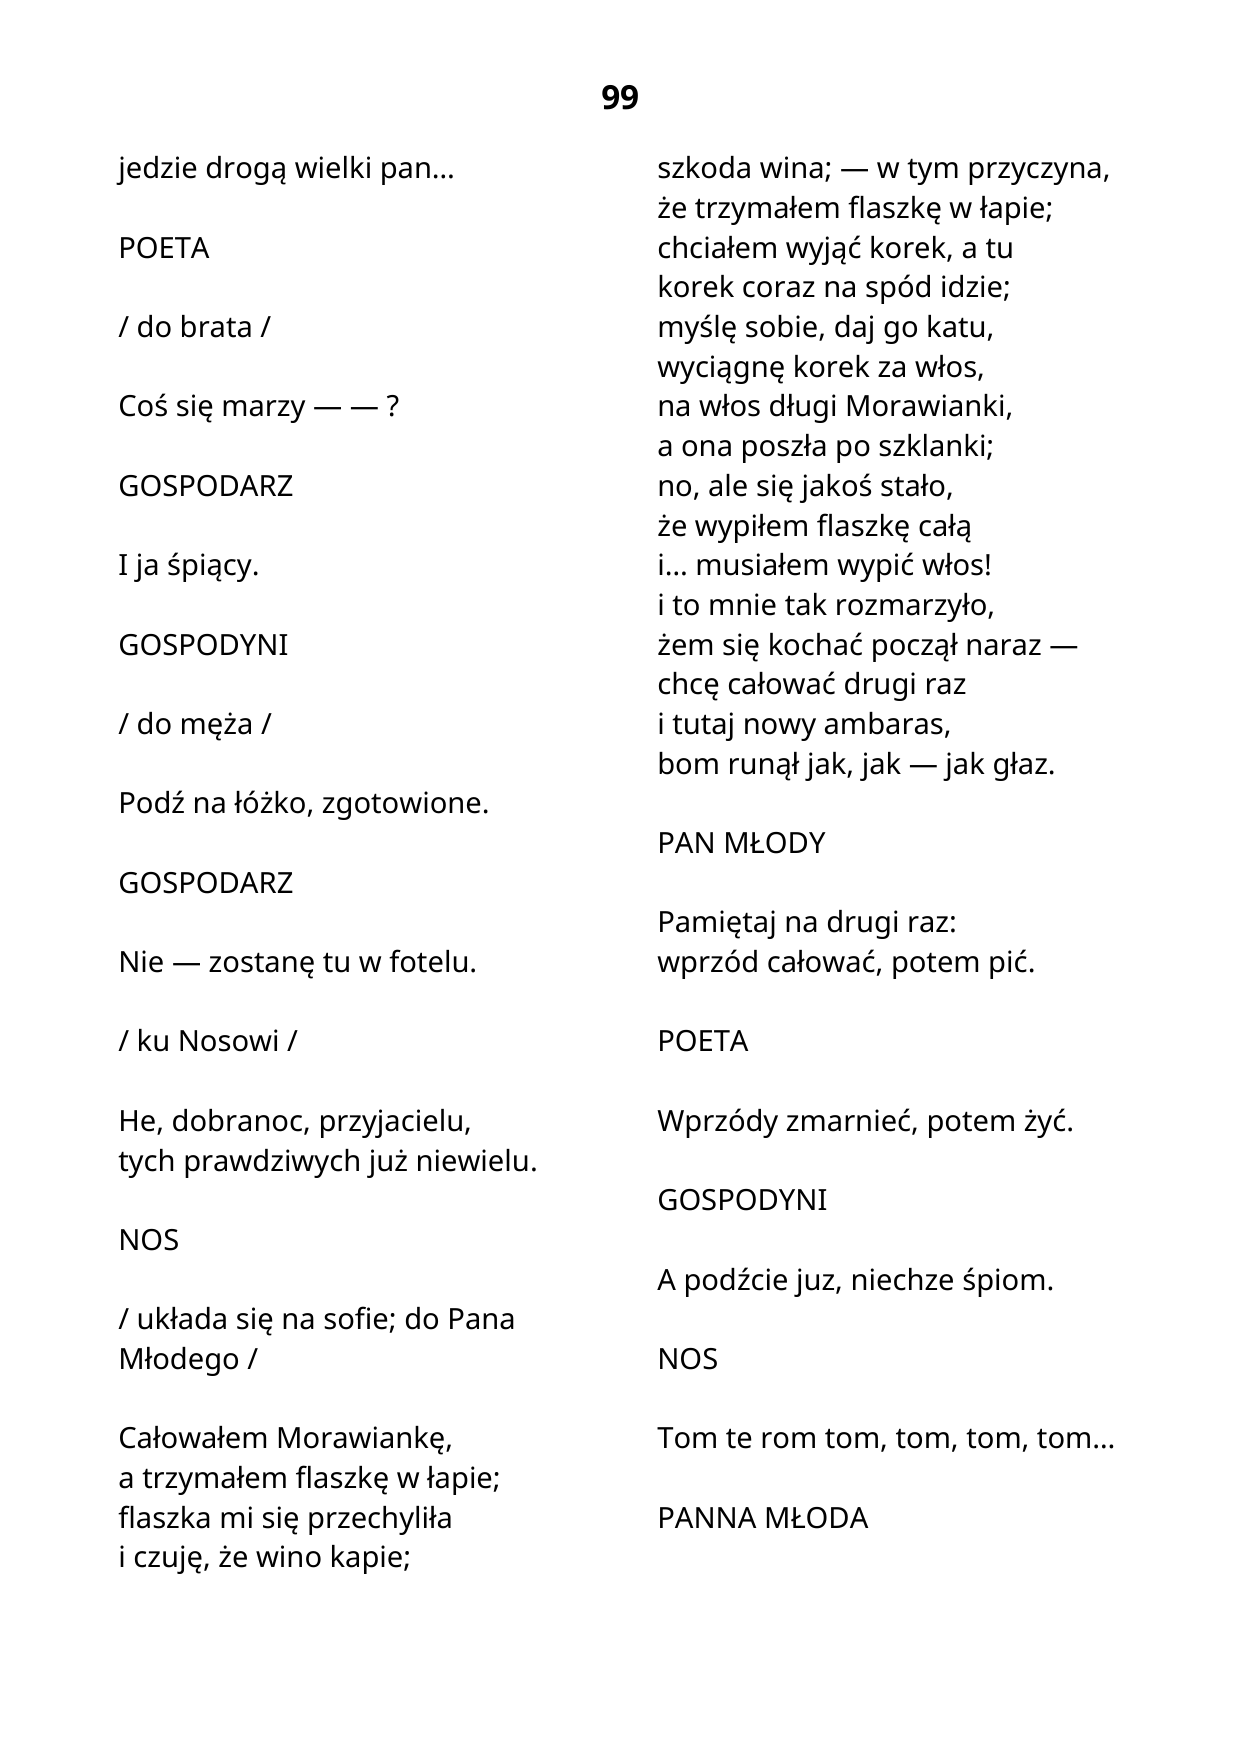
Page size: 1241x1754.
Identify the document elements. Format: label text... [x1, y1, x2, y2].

text że wypiłem flaszkę całą [657, 505, 1122, 544]
text chciałem wyjąć korek, a tu [657, 227, 1122, 267]
text POETA [118, 227, 583, 267]
text tych prawdziwych już niewielu. [118, 1140, 583, 1179]
text na włos długi Morawianki, [657, 386, 1122, 425]
text A podźcie juz, niechze śpiom. [657, 1259, 1122, 1298]
text Tom te rom tom, tom, tom, tom… [657, 1418, 1122, 1457]
text PANNA MŁODA [657, 1497, 1122, 1537]
text myślę sobie, daj go katu, [657, 306, 1122, 346]
text no, ale się jakoś stało, [657, 465, 1122, 505]
text flaszka mi się przechyliła [118, 1497, 583, 1537]
text Całowałem Morawiankę, [118, 1418, 583, 1457]
text chcę całować drugi raz [657, 663, 1122, 703]
text GOSPODYNI [657, 1179, 1122, 1219]
text / układa się na sofie; do Pana Młodego / [118, 1298, 583, 1378]
text Wprzódy zmarnieć, potem żyć. [657, 1100, 1122, 1140]
text / do brata / [118, 306, 583, 346]
text I ja śpiący. [118, 544, 583, 584]
text żem się kochać począł naraz — [657, 624, 1122, 663]
text / do męża / [118, 703, 583, 743]
text jedzie drogą wielki pan… [118, 148, 583, 187]
text NOS [657, 1338, 1122, 1378]
text Coś się marzy — — ? [118, 386, 583, 425]
text wyciągnę korek za włos, [657, 346, 1122, 386]
text a trzymałem flaszkę w łapie; [118, 1457, 583, 1497]
text GOSPODARZ [118, 862, 583, 902]
text PAN MŁODY [657, 822, 1122, 862]
text i tutaj nowy ambaras, [657, 703, 1122, 743]
text POETA [657, 1021, 1122, 1060]
text Nie — zostanę tu w fotelu. [118, 941, 583, 981]
text GOSPODYNI [118, 624, 583, 663]
text wprzód całować, potem pić. [657, 941, 1122, 981]
text Podź na łóżko, zgotowione. [118, 783, 583, 822]
text Pamiętaj na drugi raz: [657, 902, 1122, 941]
text bom runął jak, jak — jak głaz. [657, 743, 1122, 783]
text i… musiałem wypić włos! [657, 544, 1122, 584]
text GOSPODARZ [118, 465, 583, 505]
text / ku Nosowi / [118, 1021, 583, 1060]
text He, dobranoc, przyjacielu, [118, 1100, 583, 1140]
text korek coraz na spód idzie; [657, 267, 1122, 306]
text a ona poszła po szklanki; [657, 425, 1122, 465]
text NOS [118, 1219, 583, 1259]
text że trzymałem flaszkę w łapie; [657, 187, 1122, 227]
text szkoda wina; — w tym przyczyna, [657, 148, 1122, 187]
text i to mnie tak rozmarzyło, [657, 584, 1122, 624]
text i czuję, że wino kapie; [118, 1537, 583, 1576]
